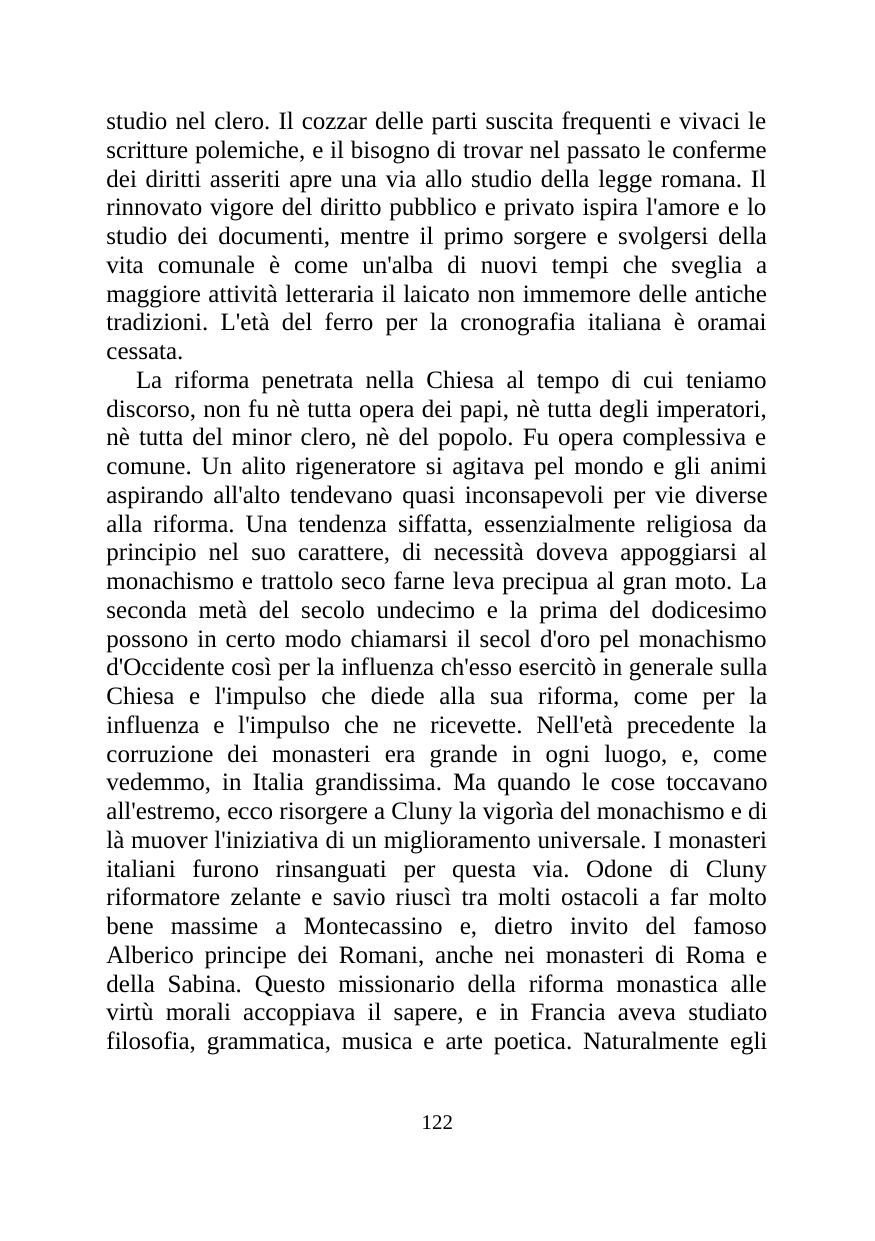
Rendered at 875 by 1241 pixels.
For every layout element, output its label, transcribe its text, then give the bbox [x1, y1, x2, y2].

text La riforma penetrata nella Chiesa al tempo di cui teniamo discorso, non fu nè tutta opera dei papi, nè tutta degli imperatori, nè tutta del minor clero, nè del popolo. Fu opera complessiva e comune. Un alito rigeneratore si agitava pel mondo e gli animi aspirando all'alto tendevano quasi inconsapevoli per vie diverse alla riforma. Una tendenza siffatta, essenzialmente religiosa da principio nel suo carattere, di necessità doveva appoggiarsi al monachismo e trattolo seco farne leva precipua al gran moto. La seconda metà del secolo undecimo e la prima del dodicesimo possono in certo modo chiamarsi il secol d'oro pel monachismo d'Occidente così per la influenza ch'esso esercitò in generale sulla Chiesa e l'impulso che diede alla sua riforma, come per la influenza e l'impulso che ne ricevette. Nell'età precedente la corruzione dei monasteri era grande in ogni luogo, e, come vedemmo, in Italia grandissima. Ma quando le cose toccavano all'estremo, ecco risorgere a Cluny la vigorìa del monachismo e di là muover l'iniziativa di un miglioramento universale. I monasteri italiani furono rinsanguati per questa via. Odone di Cluny riformatore zelante e savio riuscì tra molti ostacoli a far molto bene massime a Montecassino e, dietro invito del famoso Alberico principe dei Romani, anche nei monasteri di Roma e della Sabina. Questo missionario della riforma monastica alle virtù morali accoppiava il sapere, e in Francia aveva studiato filosofia, grammatica, musica e arte poetica. Naturalmente egli [106, 365, 768, 1055]
text studio nel clero. Il cozzar delle parti suscita frequenti e vivaci le scritture polemiche, e il bisogno di trovar nel passato le conferme dei diritti asseriti apre una via allo studio della legge romana. Il rinnovato vigore del diritto pubblico e privato ispira l'amore e lo studio dei documenti, mentre il primo sorgere e svolgersi della vita comunale è come un'alba di nuovi tempi che sveglia a maggiore attività letteraria il laicato non immemore delle antiche tradizioni. L'età del ferro per la cronografia italiana è oramai cessata. [106, 106, 768, 365]
